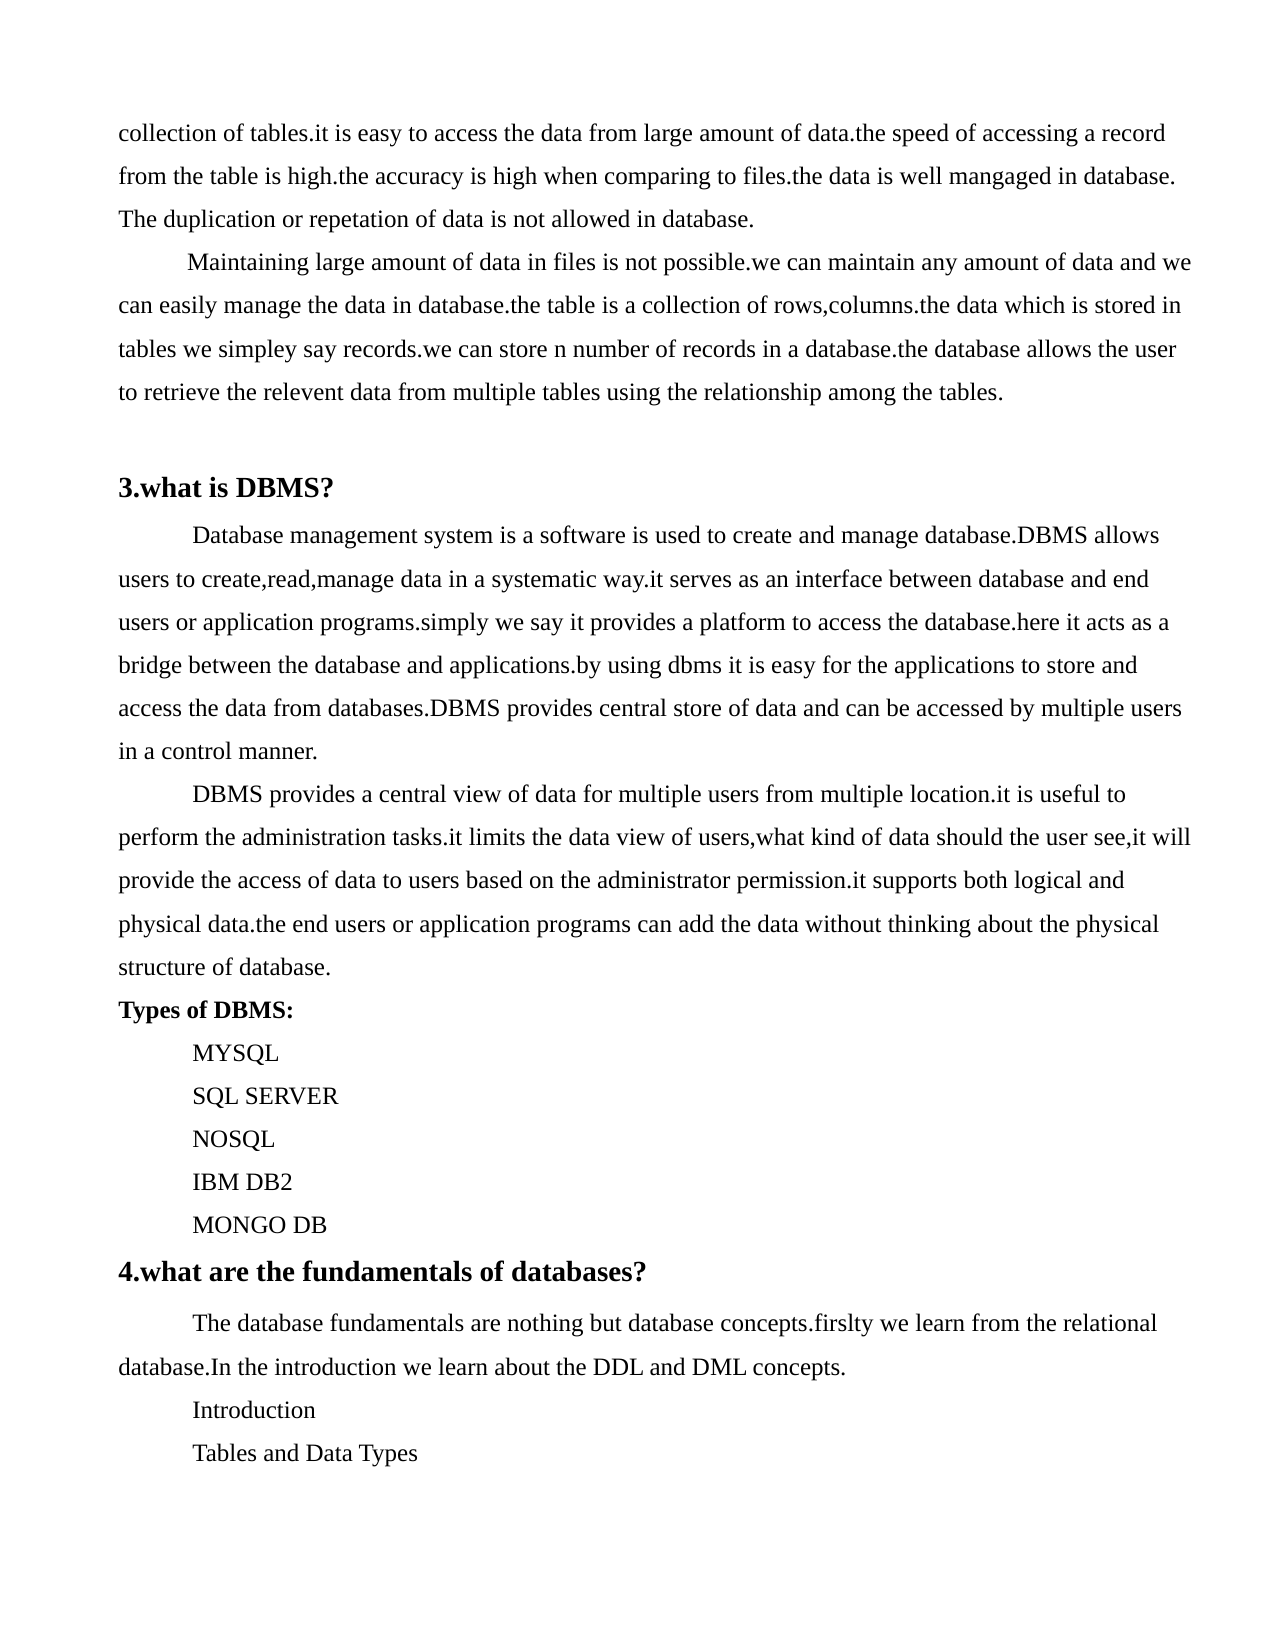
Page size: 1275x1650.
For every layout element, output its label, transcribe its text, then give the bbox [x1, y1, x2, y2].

text The duplication or repetation of data is not allowed in database. [118, 204, 1199, 233]
text NOSQL [118, 1124, 1199, 1153]
text The database fundamentals are nothing but database concepts.firslty we learn from the relational database.In the introduction we learn about the DDL and DML concepts. [118, 1304, 1199, 1381]
text DBMS provides a central view of data for multiple users from multiple location.it is useful to perform the administration tasks.it limits the data view of users,what kind of data should the user see,it will provide the access of data to users based on the administrator permission.it supports both logical and physical data.the end users or application programs can add the data without thinking about the physical structure of database. [118, 779, 1199, 981]
text 3.what is DBMS? [118, 470, 1199, 504]
text Maintaining large amount of data in files is not possible.we can maintain any amount of data and we can easily manage the data in database.the table is a collection of rows,columns.the data which is stored in tables we simpley say records.we can store n number of records in a database.the database allows the user to retrieve the relevent data from multiple tables using the relationship among the tables. [118, 247, 1199, 406]
text 4.what are the fundamentals of databases? [118, 1254, 1199, 1287]
text MYSQL [118, 1038, 1199, 1067]
text collection of tables.it is easy to access the data from large amount of data.the speed of accessing a record from the table is high.the accuracy is high when comparing to files.the data is well mangaged in database. [118, 118, 1199, 190]
text Tables and Data Types [118, 1438, 1199, 1467]
text Introduction [118, 1395, 1199, 1424]
text IBM DB2 [118, 1167, 1199, 1196]
text SQL SERVER [118, 1081, 1199, 1110]
text MONGO DB [118, 1211, 1199, 1239]
text Database management system is a software is used to create and manage database.DBMS allows users to create,read,manage data in a systematic way.it serves as an interface between database and end users or application programs.simply we say it provides a platform to access the database.here it acts as a bridge between the database and applications.by using dbms it is easy for the applications to store and access the data from databases.DBMS provides central store of data and can be accessed by multiple users in a control manner. [118, 521, 1199, 765]
text Types of DBMS: [118, 995, 1199, 1024]
